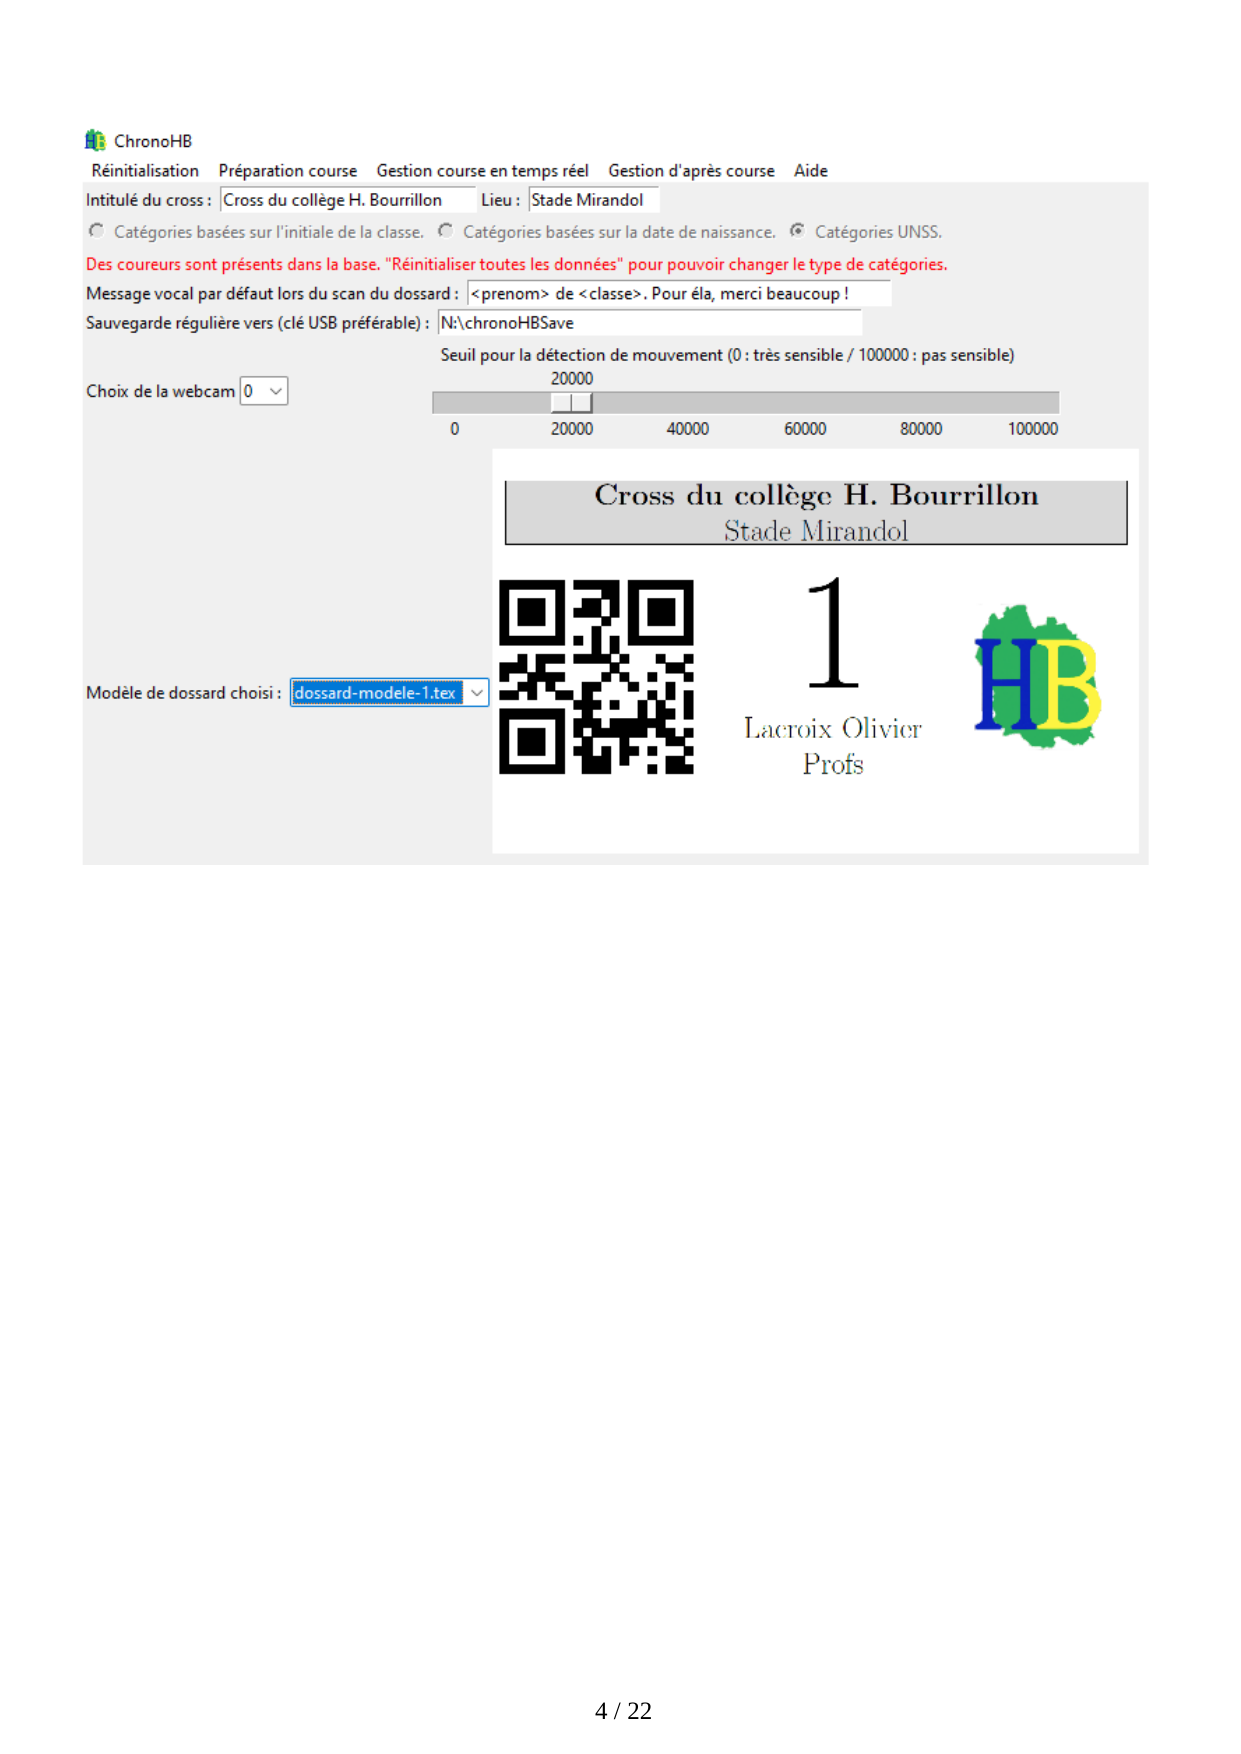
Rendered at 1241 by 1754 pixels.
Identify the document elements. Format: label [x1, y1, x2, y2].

picture [82, 125, 1149, 865]
